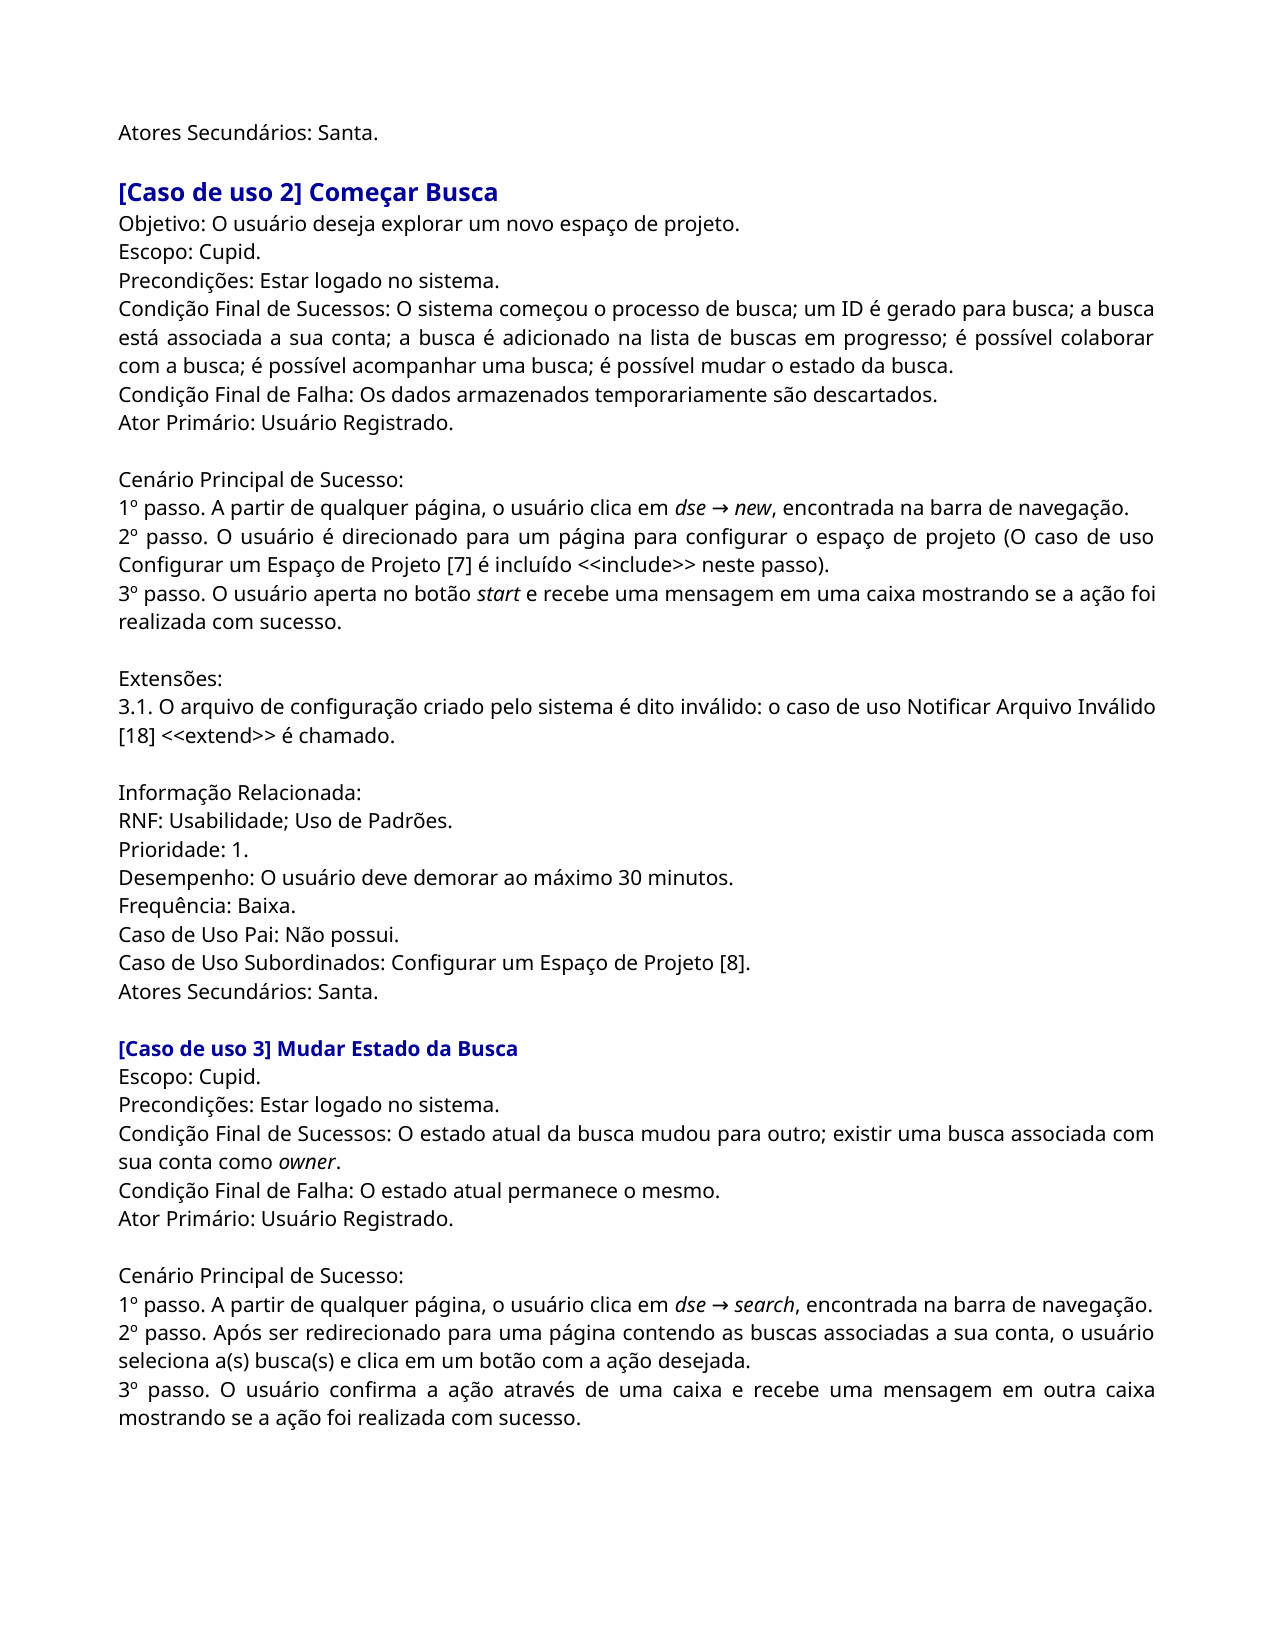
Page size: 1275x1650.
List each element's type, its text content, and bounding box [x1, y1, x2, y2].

text Frequência: Baixa. [118, 892, 1157, 920]
text Ator Primário: Usuário Registrado. [118, 1204, 1157, 1233]
text Condição Final de Falha: O estado atual permanece o mesmo. [118, 1176, 1157, 1204]
text [Caso de uso 2] Começar Busca [118, 175, 1157, 209]
text Informação Relacionada: [118, 778, 1157, 806]
text Extensões: [118, 664, 1157, 692]
text Condição Final de Sucessos: O sistema começou o processo de busca; um ID é gerado para busca; a busca está associada a sua conta; a busca é adicionado na lista de buscas em progresso; é possível colaborar com a busca; é possível acompanhar uma busca; é possível mudar o estado da busca. [118, 294, 1157, 380]
text Condição Final de Falha: Os dados armazenados temporariamente são descartados. [118, 380, 1157, 408]
text 2º passo. O usuário é direcionado para um página para configurar o espaço de projeto (O caso de uso Configurar um Espaço de Projeto [7] é incluído <<include>> neste passo). [118, 522, 1157, 579]
text 1º passo. A partir de qualquer página, o usuário clica em dse → search, encontrada na barra de navegação. [118, 1290, 1157, 1318]
text Escopo: Cupid. [118, 1062, 1157, 1091]
text Atores Secundários: Santa. [118, 977, 1157, 1005]
text RNF: Usabilidade; Uso de Padrões. [118, 806, 1157, 835]
text Cenário Principal de Sucesso: [118, 465, 1157, 493]
text Atores Secundários: Santa. [118, 118, 1157, 147]
text Prioridade: 1. [118, 835, 1157, 863]
text Condição Final de Sucessos: O estado atual da busca mudou para outro; existir uma busca associada com sua conta como owner. [118, 1119, 1157, 1176]
text Cenário Principal de Sucesso: [118, 1261, 1157, 1290]
text 3.1. O arquivo de configuração criado pelo sistema é dito inválido: o caso de uso Notificar Arquivo Inválido [18] <<extend>> é chamado. [118, 692, 1157, 749]
text [Caso de uso 3] Mudar Estado da Busca [118, 1034, 1157, 1062]
text 3º passo. O usuário confirma a ação através de uma caixa e recebe uma mensagem em outra caixa mostrando se a ação foi realizada com sucesso. [118, 1375, 1157, 1432]
text Escopo: Cupid. [118, 237, 1157, 266]
text Caso de Uso Subordinados: Configurar um Espaço de Projeto [8]. [118, 948, 1157, 977]
text Objetivo: O usuário deseja explorar um novo espaço de projeto. [118, 209, 1157, 237]
text Ator Primário: Usuário Registrado. [118, 408, 1157, 437]
text Desempenho: O usuário deve demorar ao máximo 30 minutos. [118, 863, 1157, 892]
text 1º passo. A partir de qualquer página, o usuário clica em dse → new, encontrada na barra de navegação. [118, 493, 1157, 522]
text Precondições: Estar logado no sistema. [118, 1091, 1157, 1119]
text Caso de Uso Pai: Não possui. [118, 920, 1157, 948]
text 2º passo. Após ser redirecionado para uma página contendo as buscas associadas a sua conta, o usuário seleciona a(s) busca(s) e clica em um botão com a ação desejada. [118, 1318, 1157, 1375]
text Precondições: Estar logado no sistema. [118, 266, 1157, 294]
text 3º passo. O usuário aperta no botão start e recebe uma mensagem em uma caixa mostrando se a ação foi realizada com sucesso. [118, 579, 1157, 636]
